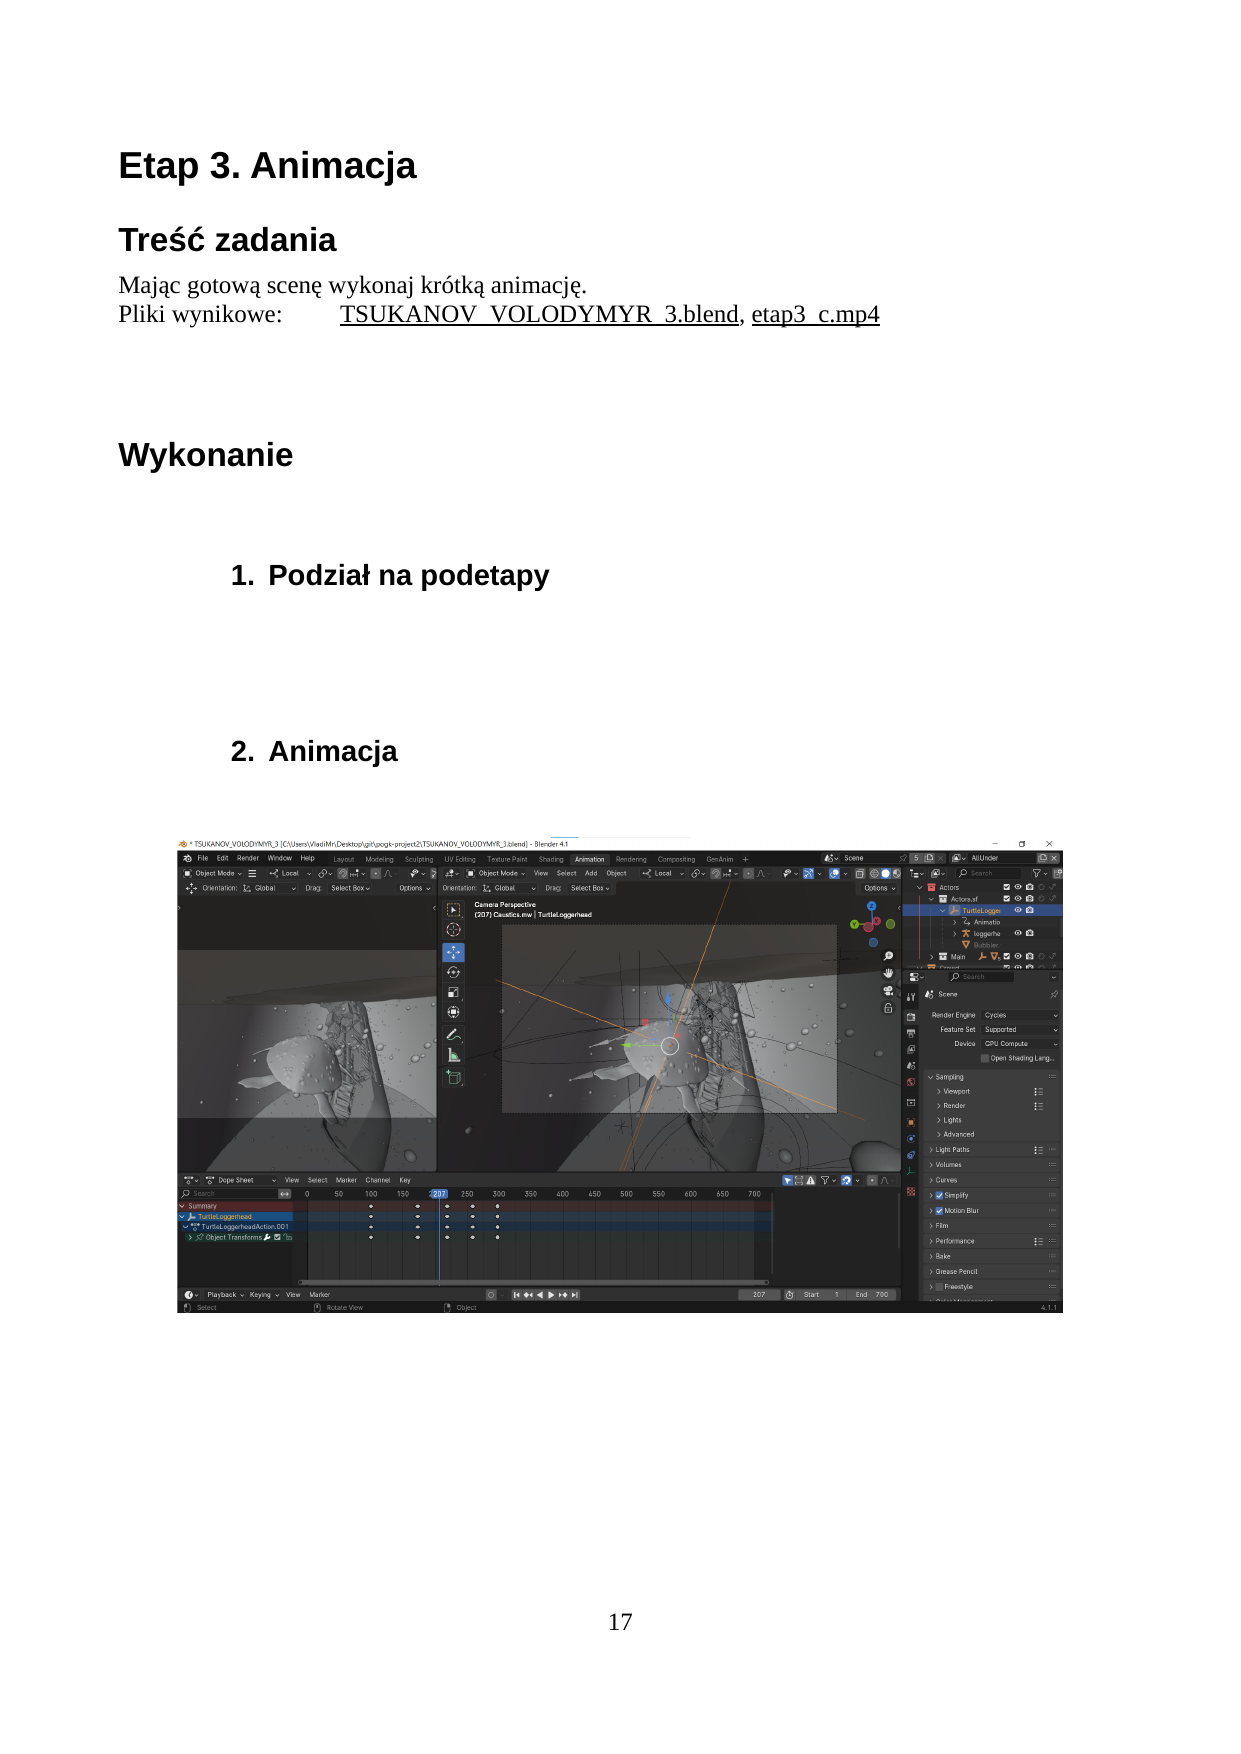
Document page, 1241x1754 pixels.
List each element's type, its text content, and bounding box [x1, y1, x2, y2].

subtitle Podział na podetapy [231, 558, 1122, 592]
subtitle Etap 3. Animacja [118, 143, 1122, 186]
text Pliki wynikowe: TSUKANOV_VOLODYMYR_3.blend, etap3_c.mp4 [118, 299, 1122, 328]
picture [177, 837, 1063, 1313]
subtitle Wykonanie [118, 435, 1122, 473]
subtitle Treść zadania [118, 219, 1122, 258]
text Mając gotową scenę wykonaj krótką animację. [118, 271, 1122, 299]
subtitle Animacja [231, 734, 1122, 767]
